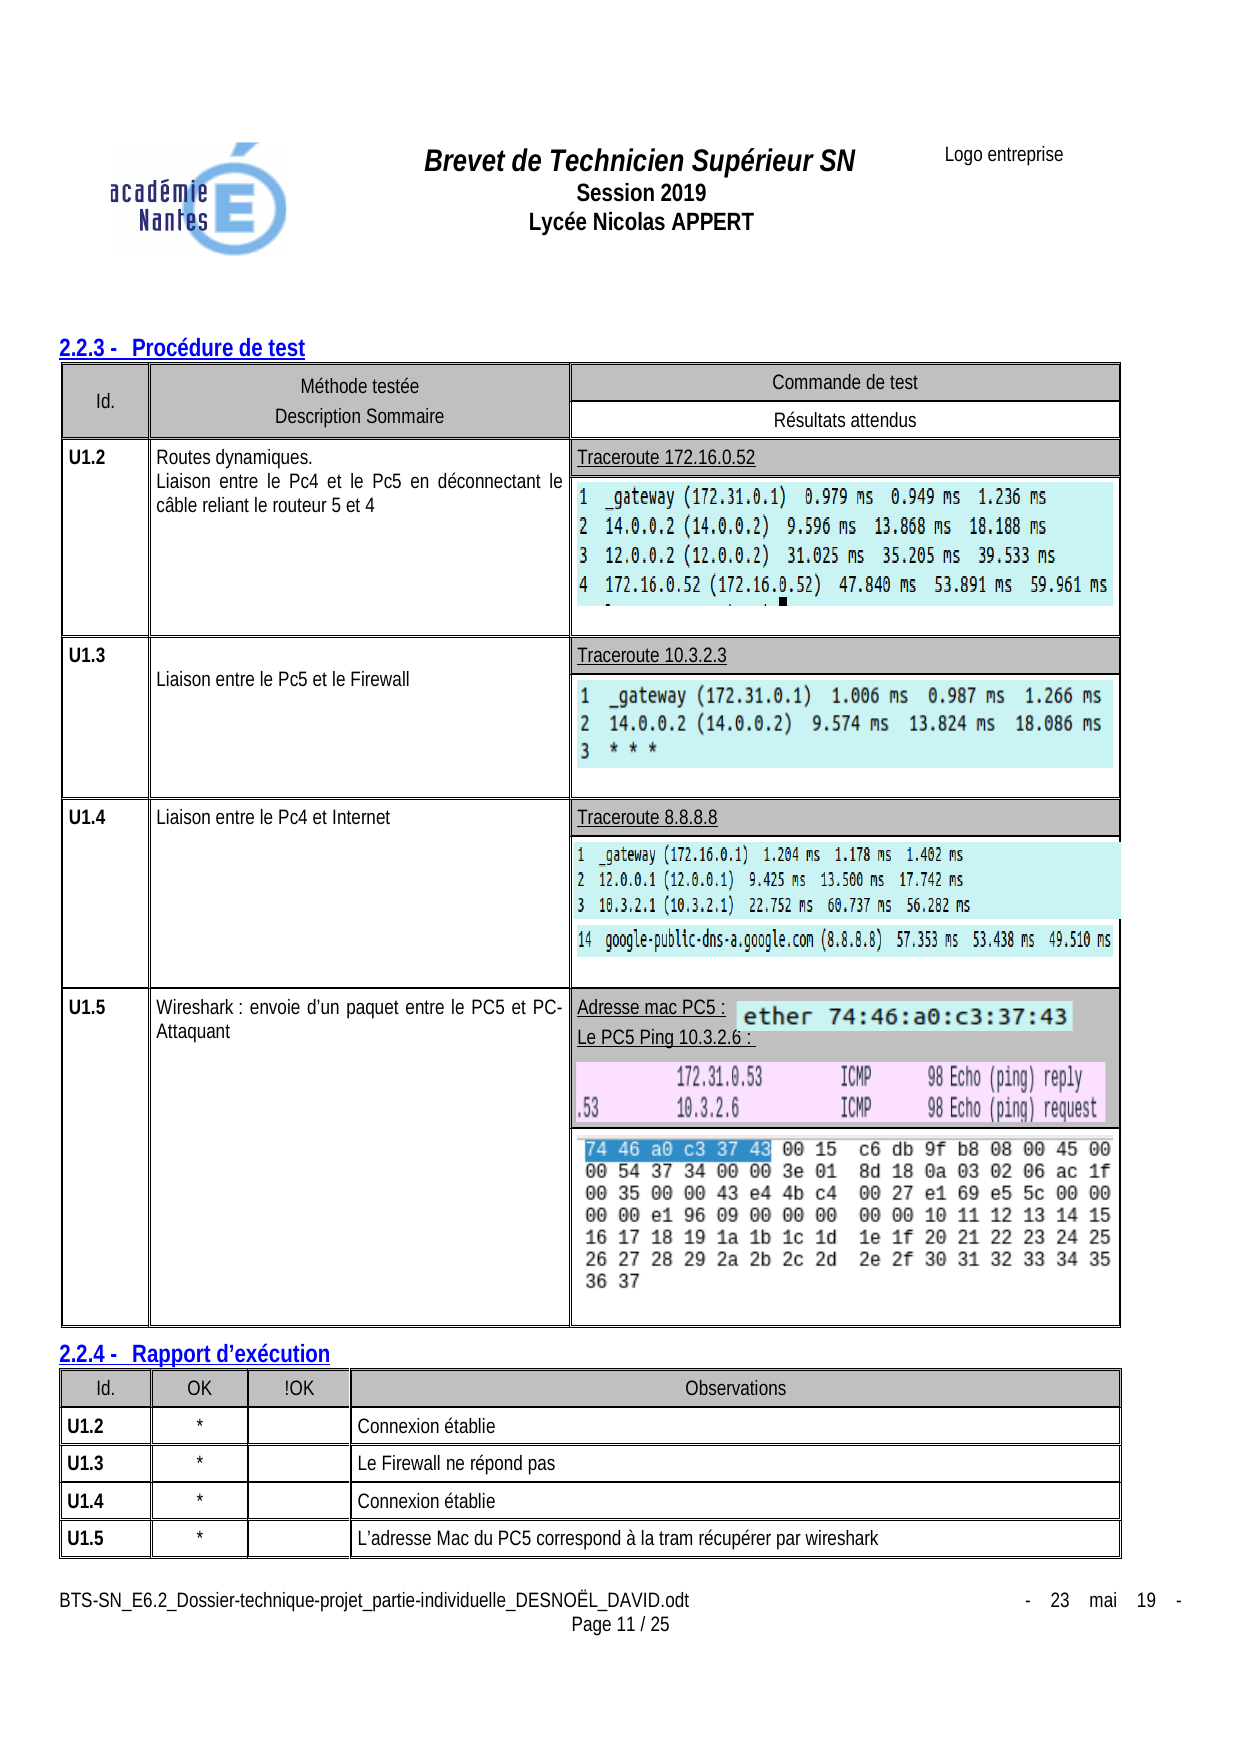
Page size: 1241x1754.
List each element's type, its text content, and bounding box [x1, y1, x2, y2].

picture [736, 1001, 1073, 1031]
table_cell Liaison entre le Pc5 et le Firewall [151, 638, 569, 797]
table_header Traceroute 8.8.8.8 [572, 800, 1119, 835]
table_cell [572, 478, 1119, 635]
table_cell Liaison entre le Pc4 et Internet [151, 800, 569, 987]
table_header Traceroute 10.3.2.3 [572, 638, 1119, 673]
table_header Id. [62, 1371, 150, 1406]
table_cell Wireshark : envoie d’un paquet entre le PC5 et PC-Attaquant [151, 989, 569, 1325]
table_header OK [153, 1371, 247, 1406]
table_header Id. [63, 365, 148, 437]
table_cell Connexion établie [352, 1483, 1119, 1518]
table_cell [249, 1483, 349, 1518]
table_cell [572, 768, 1119, 797]
subtitle Rapport d’exécution [59, 1339, 1181, 1368]
table_cell [572, 675, 1119, 767]
picture [110, 142, 287, 256]
table_cell Routes dynamiques. Liaison entre le Pc4 et le Pc5 en déconnectant le câble reliant le routeur 5 et 4 [151, 440, 569, 635]
table_cell U1.2 [63, 440, 148, 635]
picture [577, 482, 1114, 606]
table_header Commande de test [572, 365, 1119, 400]
picture [577, 1135, 1114, 1296]
table_cell [249, 1521, 349, 1556]
picture [575, 1062, 1106, 1122]
table_cell * [153, 1483, 247, 1518]
table_cell [249, 1408, 349, 1443]
table_cell U1.3 [63, 638, 148, 797]
table_cell U1.4 [63, 800, 148, 987]
table_header !OK [249, 1371, 349, 1406]
table_cell L’adresse Mac du PC5 correspond à la tram récupérer par wireshark [352, 1521, 1119, 1556]
table_cell [249, 1446, 349, 1481]
table_cell [572, 1129, 1119, 1325]
table_cell U1.5 [63, 989, 148, 1325]
table_header Traceroute 172.16.0.52 [572, 440, 1119, 475]
table_cell Résultats attendus [572, 402, 1119, 437]
table_cell * [153, 1446, 247, 1481]
picture [577, 680, 1114, 768]
picture [577, 925, 1114, 957]
table_cell Le Firewall ne répond pas [352, 1446, 1119, 1481]
table_header Observations [352, 1371, 1119, 1406]
table_cell U1.3 [62, 1446, 150, 1481]
table_cell U1.2 [62, 1408, 150, 1443]
table_cell * [153, 1408, 247, 1443]
subtitle Procédure de test [59, 333, 1181, 362]
table_header Méthode testée Description Sommaire [151, 365, 569, 437]
table_header Adresse mac PC5 : Le PC5 Ping 10.3.2.6 : [572, 989, 1119, 1127]
table_cell [572, 837, 1119, 987]
table_cell U1.5 [62, 1521, 150, 1556]
table_cell U1.4 [62, 1483, 150, 1518]
table_cell * [153, 1521, 247, 1556]
picture [573, 842, 1122, 919]
table_cell Connexion établie [352, 1408, 1119, 1443]
